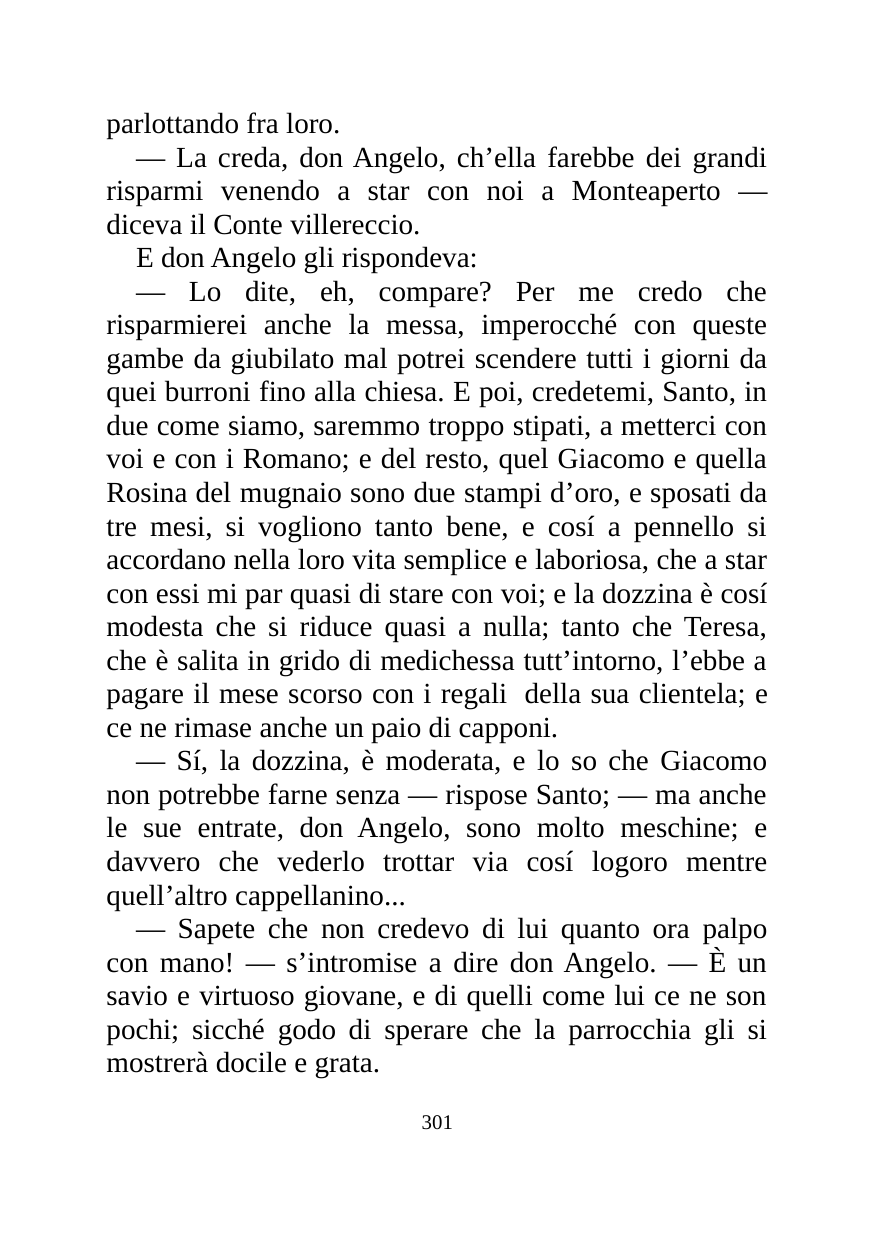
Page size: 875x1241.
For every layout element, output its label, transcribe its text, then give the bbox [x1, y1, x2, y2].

text E don Angelo gli rispondeva: [106, 240, 768, 274]
text — Sapete che non credevo di lui quanto ora palpo con mano! — s’intromise a dire don Angelo. — È un savio e virtuoso giovane, e di quelli come lui ce ne son pochi; sicché godo di sperare che la parrocchia gli si mostrerà docile e grata. [106, 911, 768, 1079]
text — La creda, don Angelo, ch’ella farebbe dei grandi risparmi venendo a star con noi a Monteaperto — diceva il Conte villereccio. [106, 140, 768, 240]
text parlottando fra loro. [106, 106, 768, 140]
text — Sí, la dozzina, è moderata, e lo so che Giacomo non potrebbe farne senza — rispose Santo; — ma anche le sue entrate, don Angelo, sono molto meschine; e davvero che vederlo trottar via cosí logoro mentre quell’altro cappellanino... [106, 743, 768, 911]
text — Lo dite, eh, compare? Per me credo che risparmierei anche la messa, imperocché con queste gambe da giubilato mal potrei scendere tutti i giorni da quei burroni fino alla chiesa. E poi, credetemi, Santo, in due come siamo, saremmo troppo stipati, a metterci con voi e con i Romano; e del resto, quel Giacomo e quella Rosina del mugnaio sono due stampi d’oro, e sposati da tre mesi, si vogliono tanto bene, e cosí a pennello si accordano nella loro vita semplice e laboriosa, che a star con essi mi par quasi di stare con voi; e la dozzina è cosí modesta che si riduce quasi a nulla; tanto che Teresa, che è salita in grido di medichessa tutt’intorno, l’ebbe a pagare il mese scorso con i regali della sua clientela; e ce ne rimase anche un paio di capponi. [106, 274, 768, 743]
